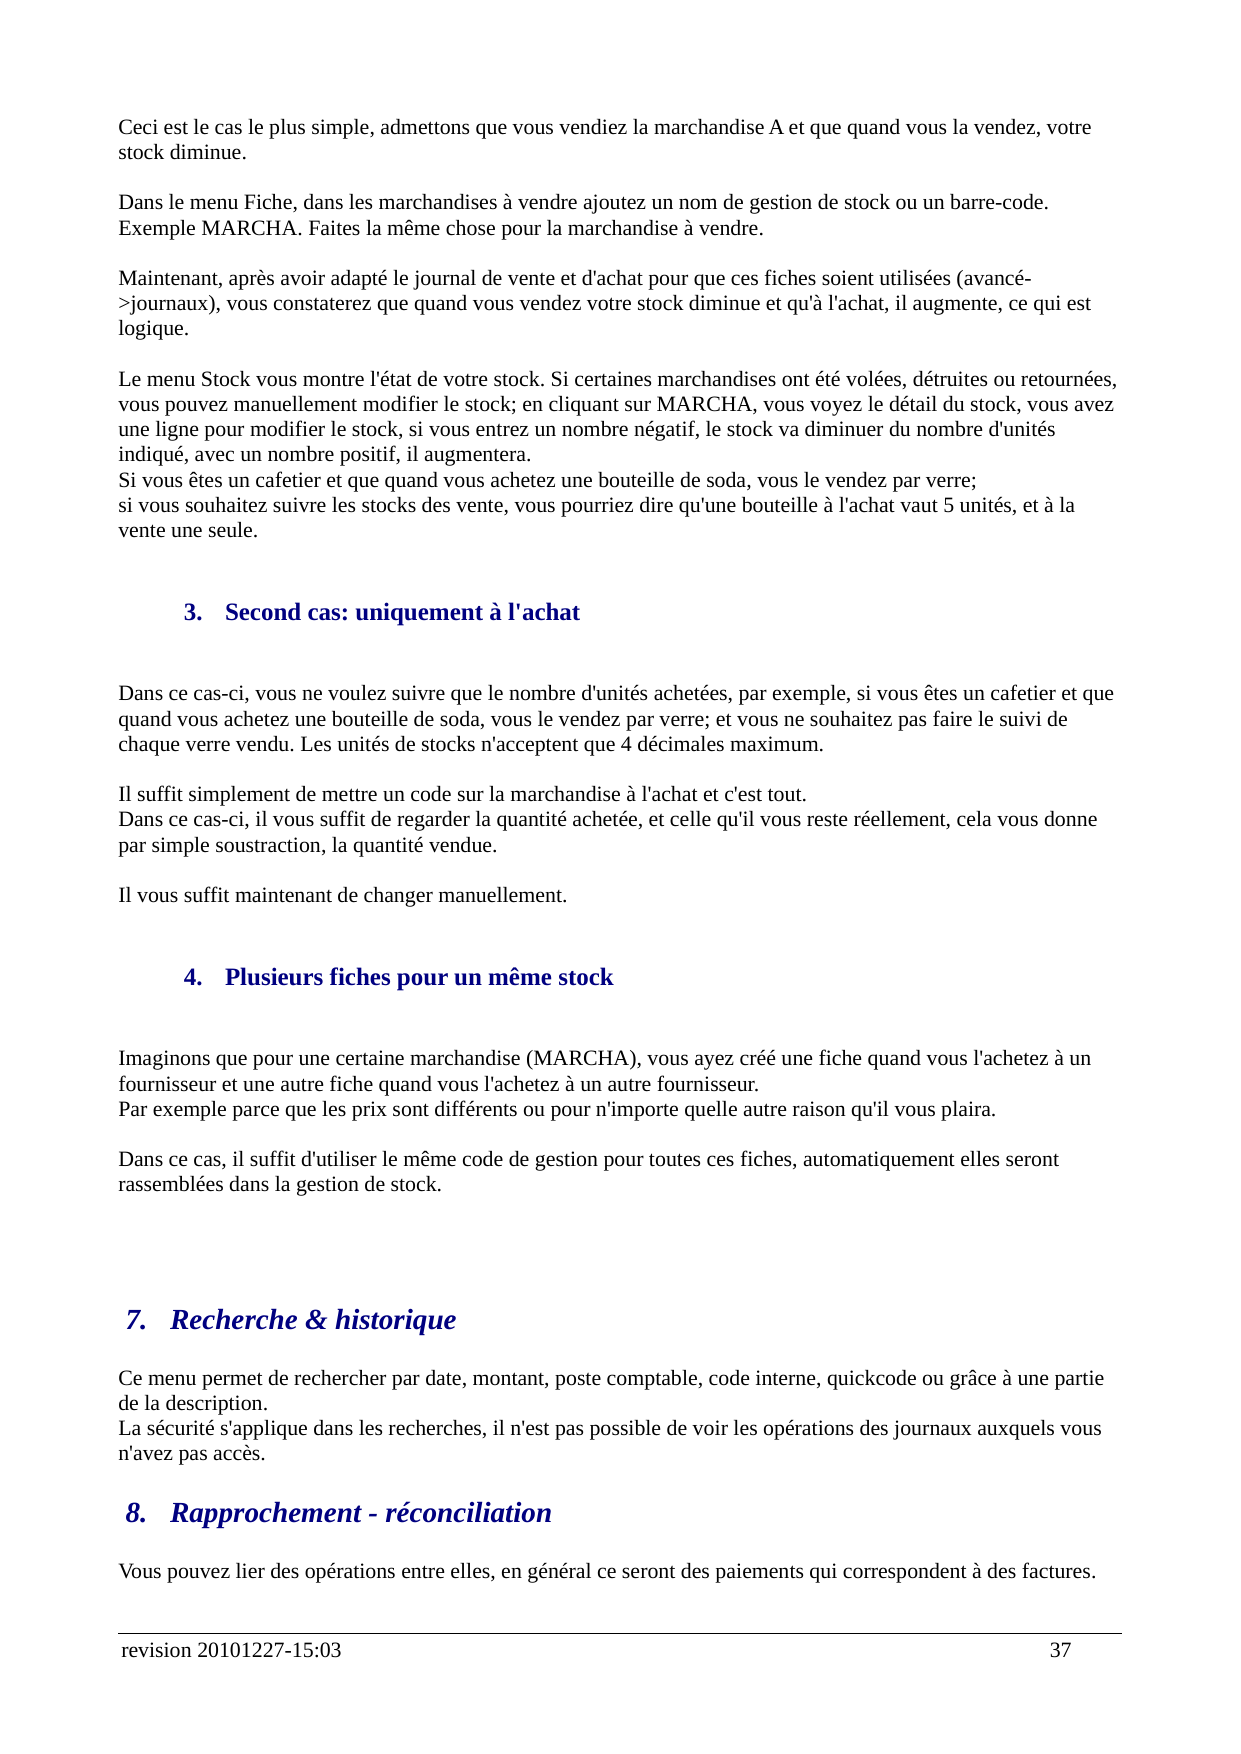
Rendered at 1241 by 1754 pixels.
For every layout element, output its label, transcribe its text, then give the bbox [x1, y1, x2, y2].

subtitle Recherche & historique [118, 1302, 1122, 1335]
text Il suffit simplement de mettre un code sur la marchandise à l'achat et c'est tout. [118, 781, 1122, 806]
subtitle Second cas: uniquement à l'achat [177, 597, 1122, 626]
text Le menu Stock vous montre l'état de votre stock. Si certaines marchandises ont été volées, détruites ou retournées, vous pouvez manuellement modifier le stock; en cliquant sur MARCHA, vous voyez le détail du stock, vous avez une ligne pour modifier le stock, si vous entrez un nombre négatif, le stock va diminuer du nombre d'unités indiqué, avec un nombre positif, il augmentera. [118, 366, 1122, 467]
text Vous pouvez lier des opérations entre elles, en général ce seront des paiements qui correspondent à des factures. [118, 1558, 1122, 1583]
text Dans ce cas, il suffit d'utiliser le même code de gestion pour toutes ces fiches, automatiquement elles seront rassemblées dans la gestion de stock. [118, 1146, 1122, 1197]
text Par exemple parce que les prix sont différents ou pour n'importe quelle autre raison qu'il vous plaira. [118, 1096, 1122, 1121]
text Imaginons que pour une certaine marchandise (MARCHA), vous ayez créé une fiche quand vous l'achetez à un fournisseur et une autre fiche quand vous l'achetez à un autre fournisseur. [118, 1045, 1122, 1096]
text Si vous êtes un cafetier et que quand vous achetez une bouteille de soda, vous le vendez par verre; [118, 467, 1122, 492]
text Il vous suffit maintenant de changer manuellement. [118, 882, 1122, 907]
text Dans le menu Fiche, dans les marchandises à vendre ajoutez un nom de gestion de stock ou un barre-code. Exemple MARCHA. Faites la même chose pour la marchandise à vendre. [118, 189, 1122, 240]
subtitle Rapprochement - réconciliation [118, 1495, 1122, 1529]
text Ceci est le cas le plus simple, admettons que vous vendiez la marchandise A et que quand vous la vendez, votre stock diminue. [118, 114, 1122, 164]
text Dans ce cas-ci, il vous suffit de regarder la quantité achetée, et celle qu'il vous reste réellement, cela vous donne par simple soustraction, la quantité vendue. [118, 806, 1122, 857]
text La sécurité s'applique dans les recherches, il n'est pas possible de voir les opérations des journaux auxquels vous n'avez pas accès. [118, 1415, 1122, 1466]
text si vous souhaitez suivre les stocks des vente, vous pourriez dire qu'une bouteille à l'achat vaut 5 unités, et à la vente une seule. [118, 492, 1122, 542]
text Maintenant, après avoir adapté le journal de vente et d'achat pour que ces fiches soient utilisées (avancé->journaux), vous constaterez que quand vous vendez votre stock diminue et qu'à l'achat, il augmente, ce qui est logique. [118, 265, 1122, 341]
subtitle Plusieurs fiches pour un même stock [177, 962, 1122, 991]
text Dans ce cas-ci, vous ne voulez suivre que le nombre d'unités achetées, par exemple, si vous êtes un cafetier et que quand vous achetez une bouteille de soda, vous le vendez par verre; et vous ne souhaitez pas faire le suivi de chaque verre vendu. Les unités de stocks n'acceptent que 4 décimales maximum. [118, 680, 1122, 756]
text Ce menu permet de rechercher par date, montant, poste comptable, code interne, quickcode ou grâce à une partie de la description. [118, 1365, 1122, 1415]
